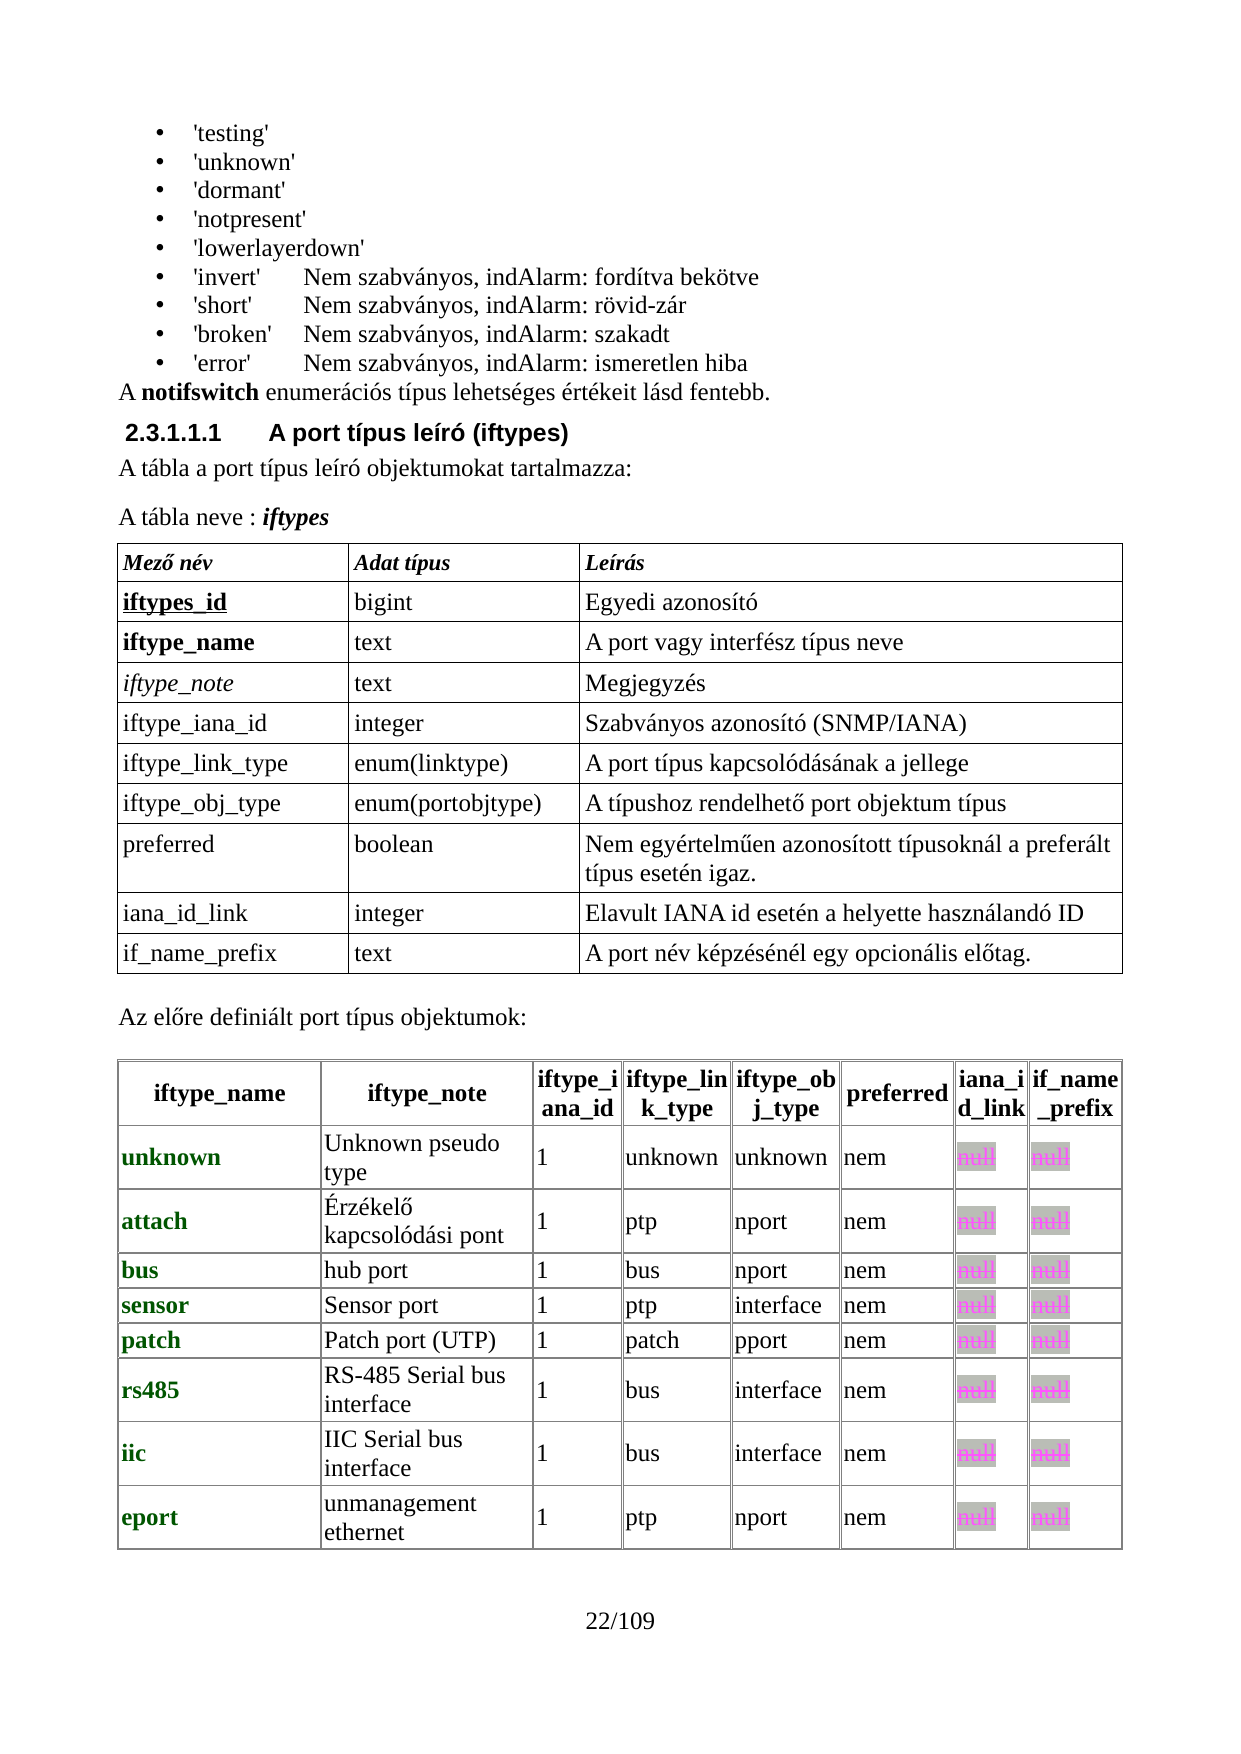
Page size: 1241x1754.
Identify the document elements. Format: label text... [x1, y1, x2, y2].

list 'broken' Nem szabványos, indAlarm: szakadt [156, 319, 1122, 348]
table_cell unknown [119, 1126, 320, 1188]
table_cell A port vagy interfész típus neve [580, 622, 1122, 662]
table_cell pport [733, 1324, 839, 1357]
table_cell iana_id_link [118, 893, 348, 932]
table_cell null [956, 1254, 1027, 1287]
table_cell enum(portobjtype) [349, 784, 579, 823]
table_cell text [349, 934, 579, 973]
text A tábla neve : iftypes [118, 502, 1122, 531]
table_cell ptp [624, 1289, 730, 1322]
table_cell 1 [534, 1324, 621, 1357]
table_cell attach [119, 1190, 320, 1252]
table_cell 1 [534, 1422, 621, 1484]
table_cell enum(linktype) [349, 744, 579, 783]
list 'lowerlayerdown' [156, 233, 1122, 262]
table_cell text [349, 663, 579, 702]
table_cell 1 [534, 1486, 621, 1548]
table_cell text [349, 622, 579, 662]
table_cell A port név képzésénél egy opcionális előtag. [580, 934, 1122, 973]
table_cell iftype_link_type [118, 744, 348, 783]
table_cell unmanagement ethernet [322, 1486, 532, 1548]
table_cell patch [624, 1324, 730, 1357]
table_cell nem [842, 1486, 953, 1548]
list 'testing' [156, 118, 1122, 147]
table_cell 1 [534, 1359, 621, 1421]
table_cell patch [119, 1324, 320, 1357]
table_cell null [1030, 1254, 1121, 1287]
table_cell interface [733, 1422, 839, 1484]
list 'notpresent' [156, 204, 1122, 233]
list 'error' Nem szabványos, indAlarm: ismeretlen hiba [156, 348, 1122, 377]
table_cell Sensor port [322, 1289, 532, 1322]
table_cell nport [733, 1486, 839, 1548]
table_header Adat típus [349, 544, 579, 581]
table_cell null [1030, 1359, 1121, 1421]
table_cell Nem egyértelműen azonosított típusoknál a preferált típus esetén igaz. [580, 824, 1122, 892]
table_cell interface [733, 1359, 839, 1421]
table_cell interface [733, 1289, 839, 1322]
table_cell preferred [118, 824, 348, 892]
table_cell Egyedi azonosító [580, 582, 1122, 621]
table_cell null [956, 1422, 1027, 1484]
table_cell iftype_name [118, 622, 348, 662]
text Az előre definiált port típus objektumok: [118, 1002, 1122, 1030]
table_cell Elavult IANA id esetén a helyette használandó ID [580, 893, 1122, 932]
table_cell ptp [624, 1190, 730, 1252]
table_cell sensor [119, 1289, 320, 1322]
table_cell bus [624, 1359, 730, 1421]
table_cell A port típus kapcsolódásának a jellege [580, 744, 1122, 783]
table_header if_name_prefix [1030, 1062, 1121, 1124]
table_cell Unknown pseudo type [322, 1126, 532, 1188]
table_cell nport [733, 1254, 839, 1287]
table_cell null [1030, 1126, 1121, 1188]
table_cell iftype_iana_id [118, 703, 348, 742]
table_cell null [956, 1289, 1027, 1322]
table_header iftype_name [119, 1062, 320, 1124]
text A notifswitch enumerációs típus lehetséges értékeit lásd fentebb. [118, 377, 1122, 406]
table_cell bus [624, 1254, 730, 1287]
table_cell iftype_obj_type [118, 784, 348, 823]
text A tábla a port típus leíró objektumokat tartalmazza: [118, 453, 1122, 482]
table_cell null [956, 1486, 1027, 1548]
table_header Mező név [118, 544, 348, 581]
table_cell Patch port (UTP) [322, 1324, 532, 1357]
table_cell Érzékelő kapcsolódási pont [322, 1190, 532, 1252]
table_cell hub port [322, 1254, 532, 1287]
table_cell nem [842, 1254, 953, 1287]
table_cell 1 [534, 1126, 621, 1188]
list 'invert' Nem szabványos, indAlarm: fordítva bekötve [156, 262, 1122, 291]
table_cell nem [842, 1126, 953, 1188]
table_header preferred [842, 1062, 953, 1124]
table_cell null [956, 1324, 1027, 1357]
table_cell null [1030, 1289, 1121, 1322]
table_cell unknown [624, 1126, 730, 1188]
table_cell eport [119, 1486, 320, 1548]
table_cell null [956, 1359, 1027, 1421]
table_header iftype_note [322, 1062, 532, 1124]
table_cell Megjegyzés [580, 663, 1122, 702]
table_cell integer [349, 703, 579, 742]
table_header iana_id_link [956, 1062, 1027, 1124]
list 'short' Nem szabványos, indAlarm: rövid-zár [156, 291, 1122, 319]
table_cell IIC Serial bus interface [322, 1422, 532, 1484]
table_header iftype_obj_type [733, 1062, 839, 1124]
table_header iftype_link_type [624, 1062, 730, 1124]
table_header Leírás [580, 544, 1122, 581]
subtitle A port típus leíró (iftypes) [118, 418, 1122, 447]
table_cell nem [842, 1359, 953, 1421]
table_cell bus [119, 1254, 320, 1287]
table_cell 1 [534, 1289, 621, 1322]
table_cell RS-485 Serial bus interface [322, 1359, 532, 1421]
table_cell A típushoz rendelhető port objektum típus [580, 784, 1122, 823]
table_cell null [956, 1126, 1027, 1188]
table_cell null [1030, 1324, 1121, 1357]
table_cell rs485 [119, 1359, 320, 1421]
table_cell null [956, 1190, 1027, 1252]
table_cell unknown [733, 1126, 839, 1188]
list 'dormant' [156, 176, 1122, 204]
table_cell iic [119, 1422, 320, 1484]
table_cell ptp [624, 1486, 730, 1548]
table_cell nport [733, 1190, 839, 1252]
table_cell iftype_note [118, 663, 348, 702]
table_cell boolean [349, 824, 579, 892]
table_cell iftypes_id [118, 582, 348, 621]
table_cell Szabványos azonosító (SNMP/IANA) [580, 703, 1122, 742]
table_cell bus [624, 1422, 730, 1484]
table_cell nem [842, 1190, 953, 1252]
table_cell nem [842, 1422, 953, 1484]
table_cell bigint [349, 582, 579, 621]
table_cell if_name_prefix [118, 934, 348, 973]
table_cell null [1030, 1486, 1121, 1548]
table_cell null [1030, 1190, 1121, 1252]
table_cell nem [842, 1324, 953, 1357]
table_cell integer [349, 893, 579, 932]
table_cell null [1030, 1422, 1121, 1484]
table_cell 1 [534, 1190, 621, 1252]
list 'unknown' [156, 147, 1122, 176]
table_cell nem [842, 1289, 953, 1322]
table_cell 1 [534, 1254, 621, 1287]
table_header iftype_iana_id [534, 1062, 621, 1124]
